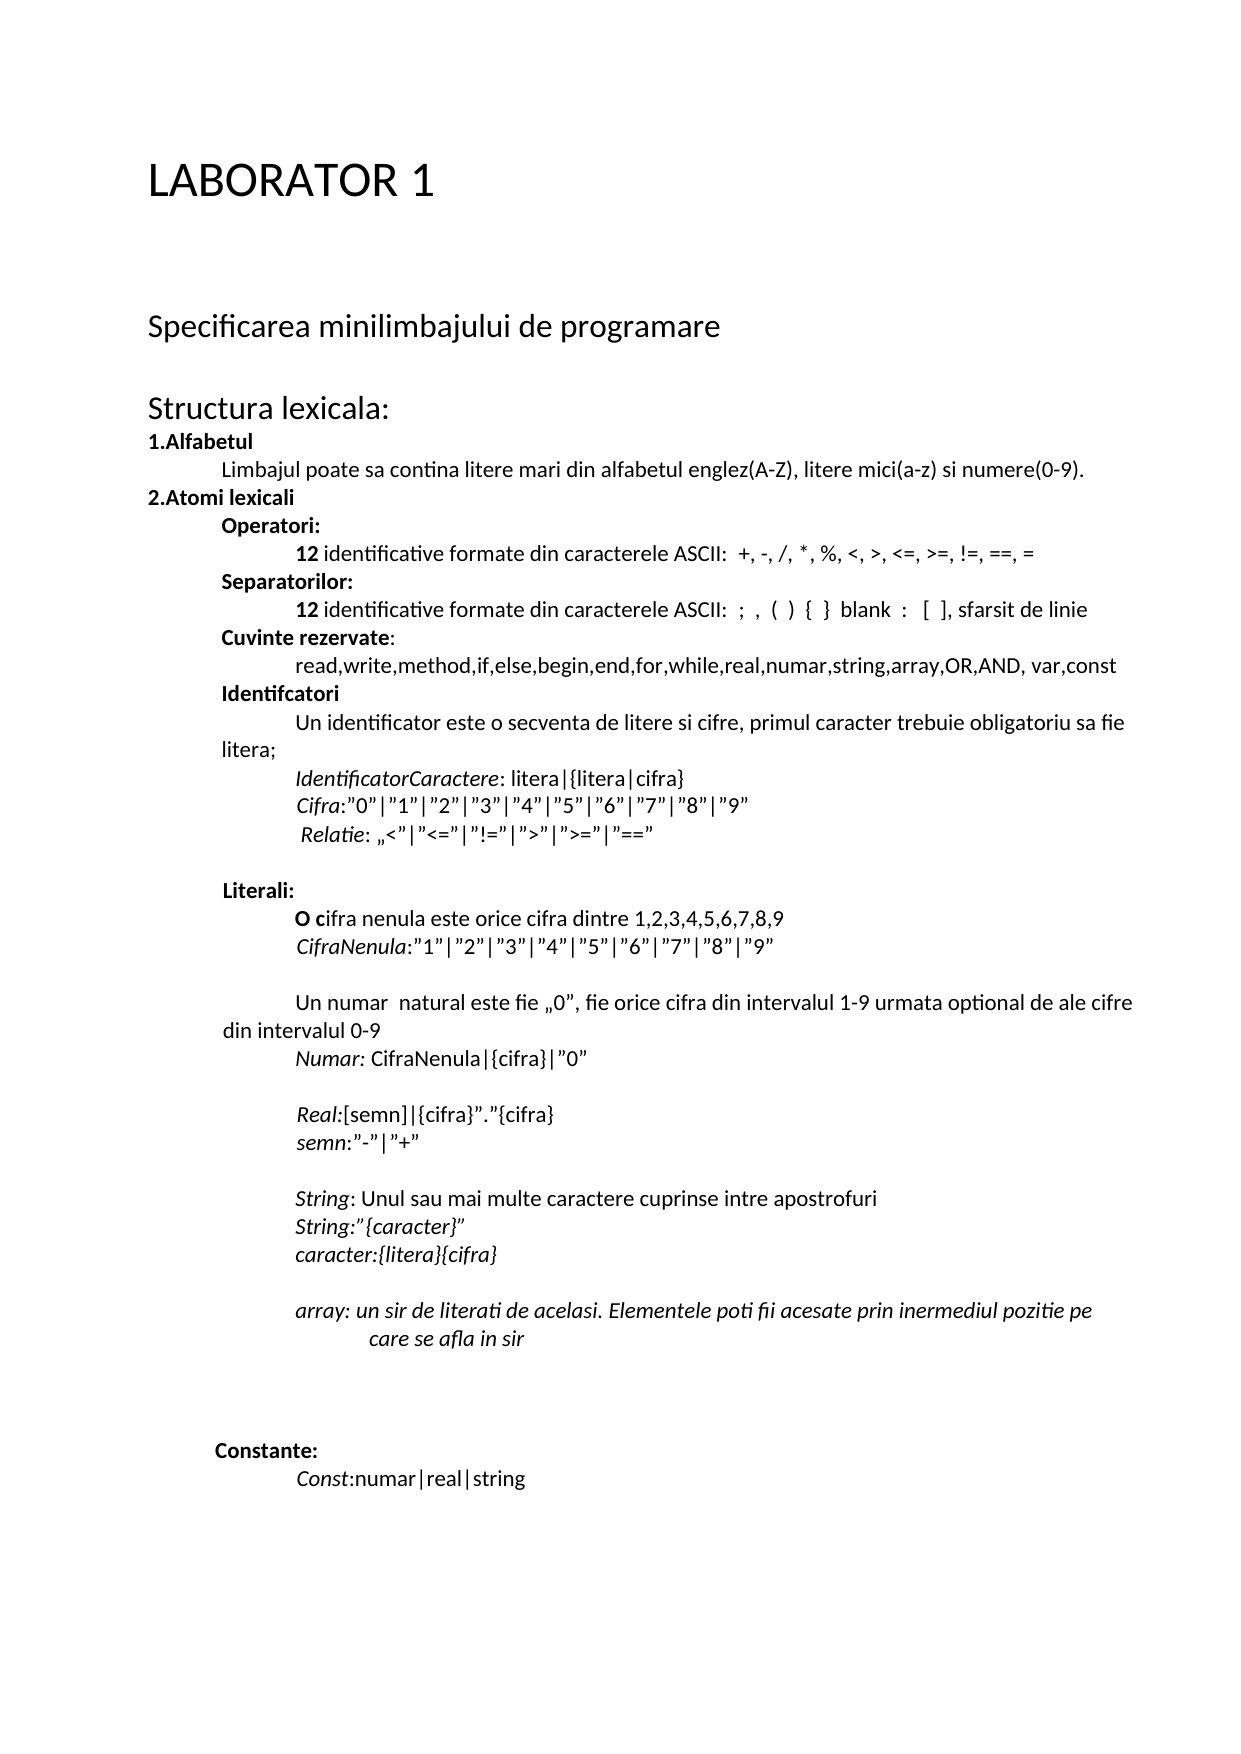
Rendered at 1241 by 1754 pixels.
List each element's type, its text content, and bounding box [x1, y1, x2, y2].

text Limbajul poate sa contina litere mari din alfabetul englez(A-Z), litere mici(a-z) si numere(0-9). [148, 455, 1137, 483]
list caracter:{litera}{cifra} [223, 1240, 1137, 1268]
list semn:”-”|”+” [259, 1128, 1137, 1156]
list Relatie: „<”|”<=”|”!=”|”>”|”>=”|”==” [223, 820, 1137, 848]
list String:”{caracter}” [223, 1212, 1137, 1240]
list CifraNenula:”1”|”2”|”3”|”4”|”5”|”6”|”7”|”8”|”9” [259, 932, 1137, 960]
text IdentificatorCaractere: litera|{litera|cifra} [221, 764, 1137, 792]
text LABORATOR 1 [148, 148, 1137, 209]
text Un identificator este o secventa de litere si cifre, primul caracter trebuie obligatoriu sa fie litera; [221, 708, 1137, 764]
text 12 identificative formate din caracterele ASCII: +, -, /, *, %, <, >, <=, >=, !=, ==, = [148, 539, 1137, 567]
list O cifra nenula este orice cifra dintre 1,2,3,4,5,6,7,8,9 [223, 904, 1137, 932]
list array: un sir de literati de acelasi. Elementele poti fii acesate prin inermediul pozitie pe care se afla in sir [223, 1296, 1137, 1352]
list Literali: [223, 876, 1137, 904]
list Cuvinte rezervate: [148, 623, 1137, 652]
list Constante: [148, 1436, 1137, 1464]
text Operatori: [148, 511, 1137, 539]
list Separatorilor: [148, 567, 1137, 596]
list String: Unul sau mai multe caractere cuprinse intre apostrofuri [223, 1184, 1137, 1212]
text Structura lexicala: [148, 387, 1137, 427]
text 2.Atomi lexicali [148, 483, 1137, 511]
text 1.Alfabetul [148, 427, 1137, 455]
text Identifcatori [221, 679, 1137, 708]
list Real:[semn]|{cifra}”.”{cifra} [259, 1100, 1137, 1128]
list read,write,method,if,else,begin,end,for,while,real,numar,string,array,OR,AND, var,const [148, 652, 1137, 679]
list 12 identificative formate din caracterele ASCII: ; , ( ) { } blank : [ ], sfarsit de linie [148, 596, 1137, 623]
list Un numar natural este fie „0”, fie orice cifra din intervalul 1-9 urmata optional de ale cifre din intervalul 0-9 [223, 988, 1137, 1044]
list Numar: CifraNenula|{cifra}|”0” [148, 1044, 1137, 1072]
list Cifra:”0”|”1”|”2”|”3”|”4”|”5”|”6”|”7”|”8”|”9” [259, 792, 1137, 820]
text Specificarea minilimbajului de programare [148, 305, 1137, 346]
list Const:numar|real|string [259, 1464, 1137, 1492]
